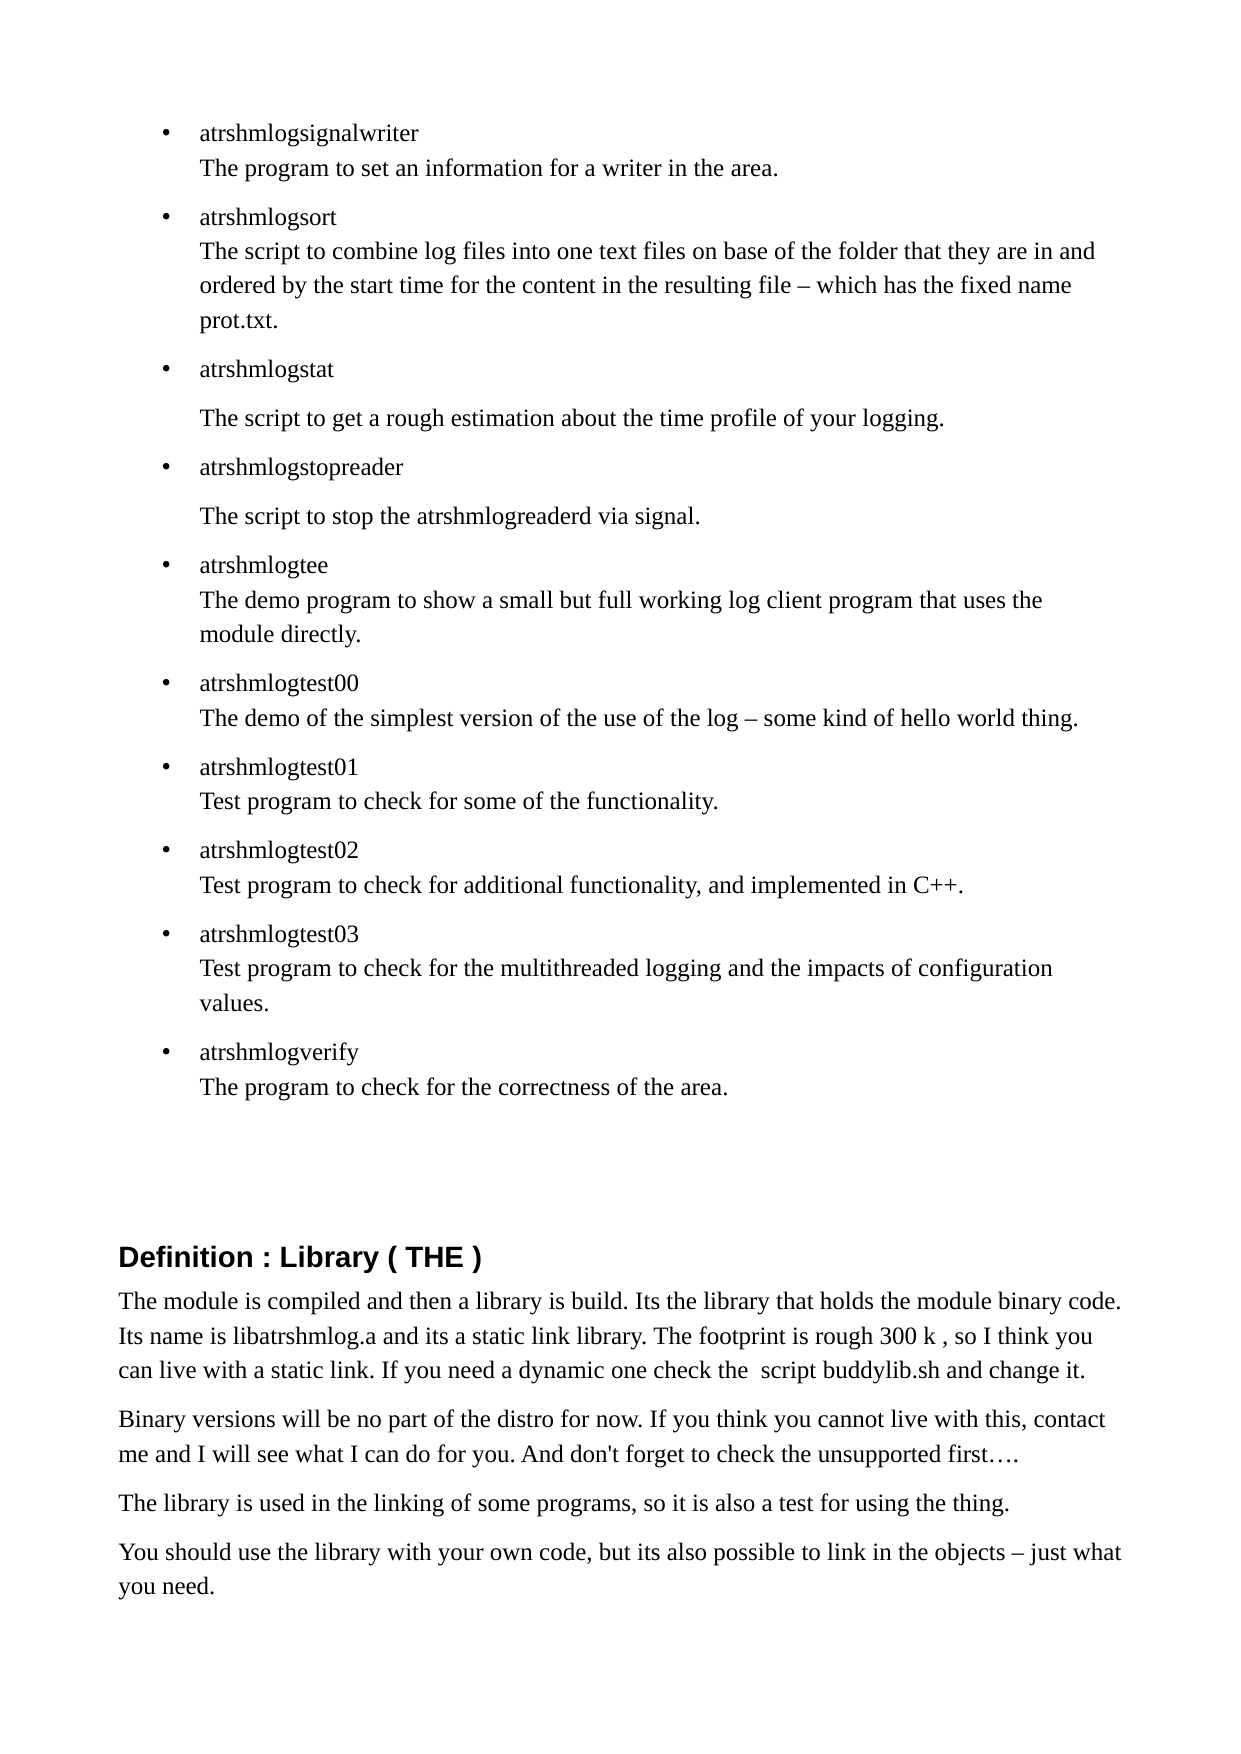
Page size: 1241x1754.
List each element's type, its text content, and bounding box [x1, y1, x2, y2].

list atrshmlogstat [162, 354, 1122, 383]
list atrshmlogsignalwriter The program to set an information for a writer in the area. [162, 118, 1122, 181]
list atrshmlogsort The script to combine log files into one text files on base of the folder that they are in and ordered by the start time for the content in the resulting file – which has the fixed name prot.txt. [162, 202, 1122, 334]
text You should use the library with your own code, but its also possible to link in the objects – just what you need. [118, 1537, 1122, 1600]
list The script to get a rough estimation about the time profile of your logging. [162, 403, 1122, 432]
list atrshmlogverify The program to check for the correctness of the area. [162, 1037, 1122, 1100]
text The module is compiled and then a library is build. Its the library that holds the module binary code. Its name is libatrshmlog.a and its a static link library. The footprint is rough 300 k , so I think you can live with a static link. If you need a dynamic one check the script buddylib.sh and change it. [118, 1286, 1122, 1384]
text The library is used in the linking of some programs, so it is also a test for using the thing. [118, 1488, 1122, 1517]
list atrshmlogtest00 The demo of the simplest version of the use of the log – some kind of hello world thing. [162, 668, 1122, 732]
list atrshmlogtest03 Test program to check for the multithreaded logging and the impacts of configuration values. [162, 919, 1122, 1017]
subtitle Definition : Library ( THE ) [118, 1240, 1122, 1274]
list atrshmlogtest02 Test program to check for additional functionality, and implemented in C++. [162, 836, 1122, 899]
list atrshmlogtee The demo program to show a small but full working log client program that uses the module directly. [162, 550, 1122, 648]
text Binary versions will be no part of the distro for now. If you think you cannot live with this, contact me and I will see what I can do for you. And don't forget to check the unsupported first…. [118, 1404, 1122, 1468]
list atrshmlogtest01 Test program to check for some of the functionality. [162, 752, 1122, 815]
list atrshmlogstopreader [162, 452, 1122, 481]
list The script to stop the atrshmlogreaderd via signal. [162, 501, 1122, 530]
